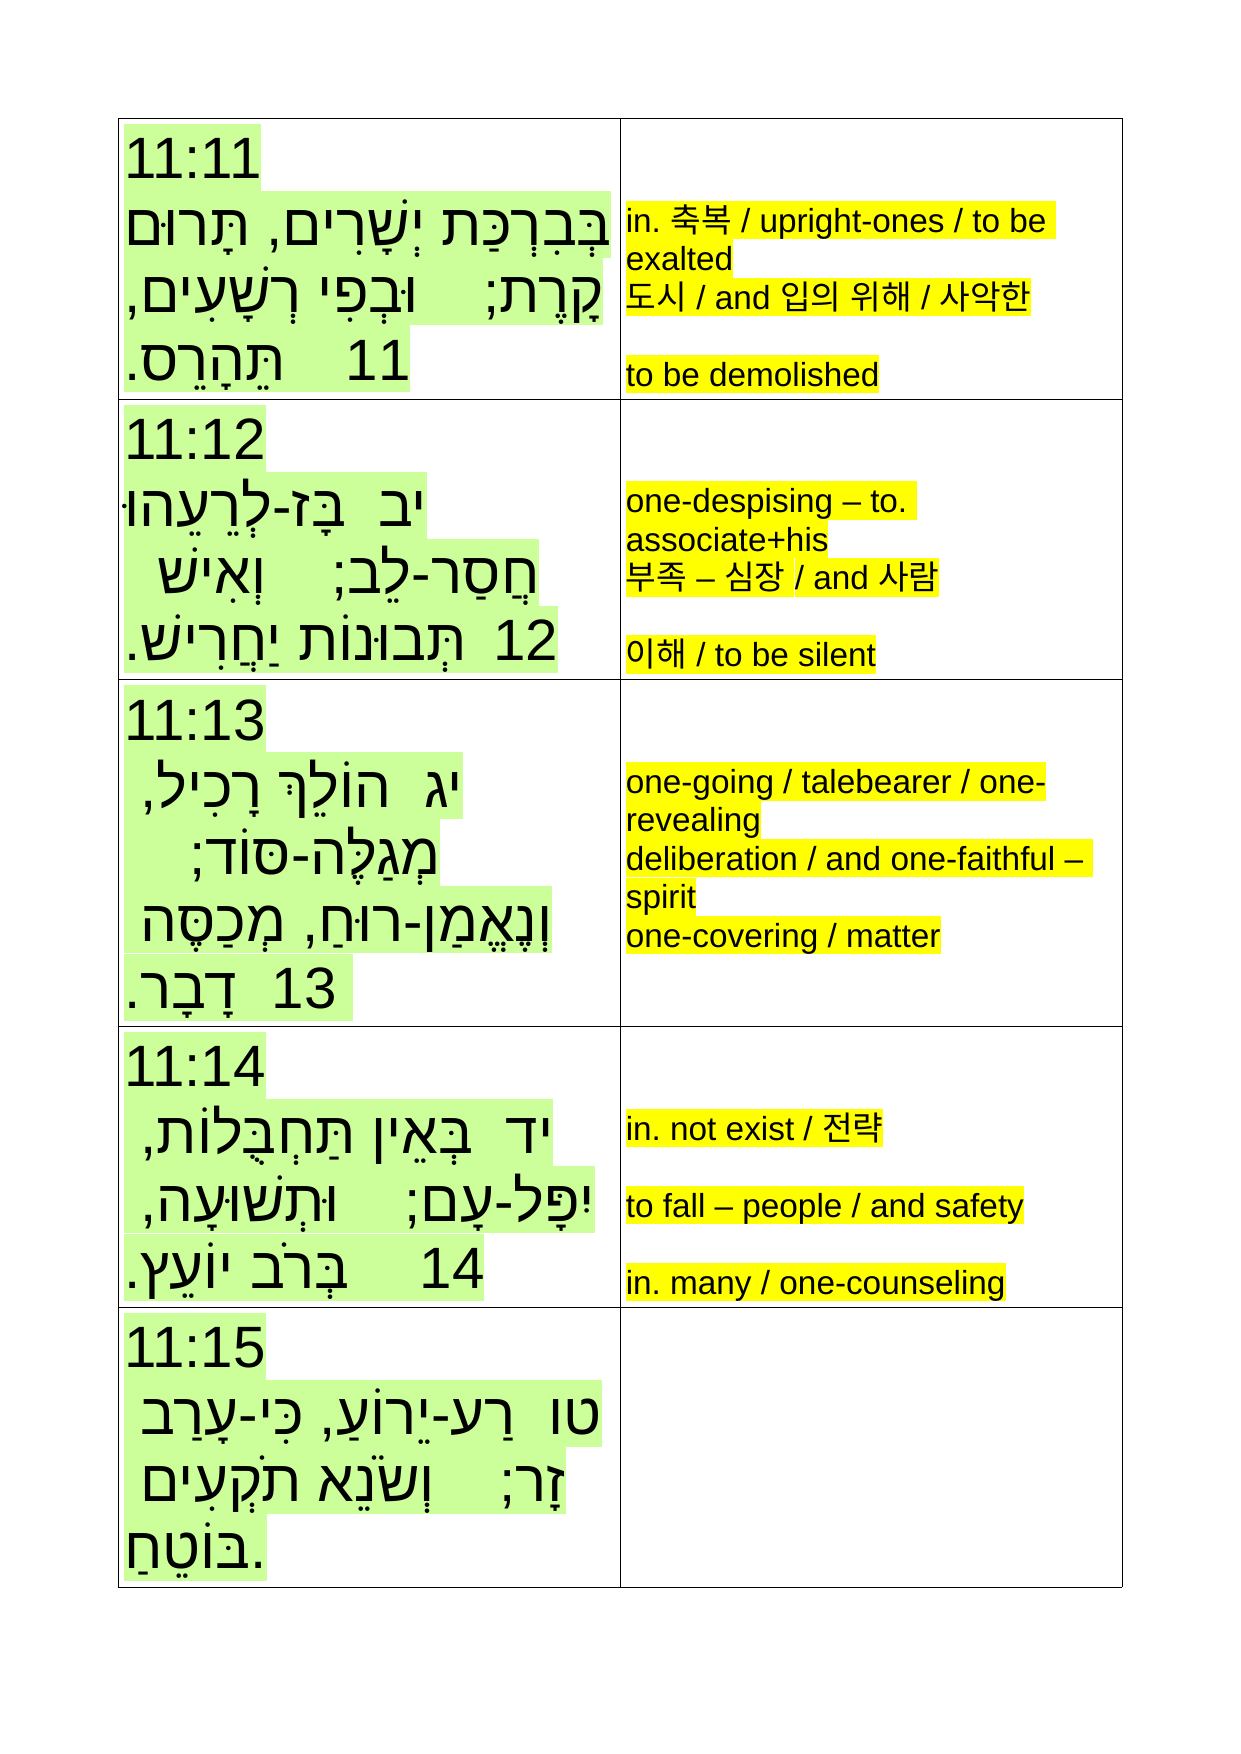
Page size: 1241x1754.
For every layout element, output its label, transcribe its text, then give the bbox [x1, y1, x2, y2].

table_cell in. 축복 / upright-ones / to be exalted 도시 / and 입의 위해 / 사악한 to be demolished [621, 119, 1122, 399]
table_cell one-going / talebearer / one-revealing deliberation / and one-faithful – spirit one-covering / matter [621, 680, 1122, 1026]
table_cell 11:13 יג הוֹלֵךְ רָכִיל, מְגַלֶּה-סּוֹד; וְנֶאֱמַן-רוּחַ, מְכַסֶּה דָבָר. 13 [119, 680, 620, 1026]
table_cell 11:15 טו רַע-יֵרוֹעַ, כִּי-עָרַב זָר; וְשֹׂנֵא תֹקְעִים בּוֹטֵחַ. [119, 1308, 620, 1587]
table_cell in. not exist / 전략 to fall – people / and safety in. many / one-counseling [621, 1027, 1122, 1307]
table_cell one-despising – to. associate+his 부족 – 심장 / and 사람 이해 / to be silent [621, 400, 1122, 679]
table_cell 11:12 יב בָּז-לְרֵעֵהוּ חֲסַר-לֵב; וְאִישׁ תְּבוּנוֹת יַחֲרִישׁ. 12 [119, 400, 620, 679]
table_cell 11:14 יד בְּאֵין תַּחְבֻּלוֹת, יִפָּל-עָם; וּתְשׁוּעָה, בְּרֹב יוֹעֵץ. 14 [119, 1027, 620, 1307]
table_cell 11:11 בְּבִרְכַּת יְשָׁרִים, תָּרוּם קָרֶת; וּבְפִי רְשָׁעִים, תֵּהָרֵס. 11 [119, 119, 620, 399]
table_cell [621, 1308, 1122, 1587]
